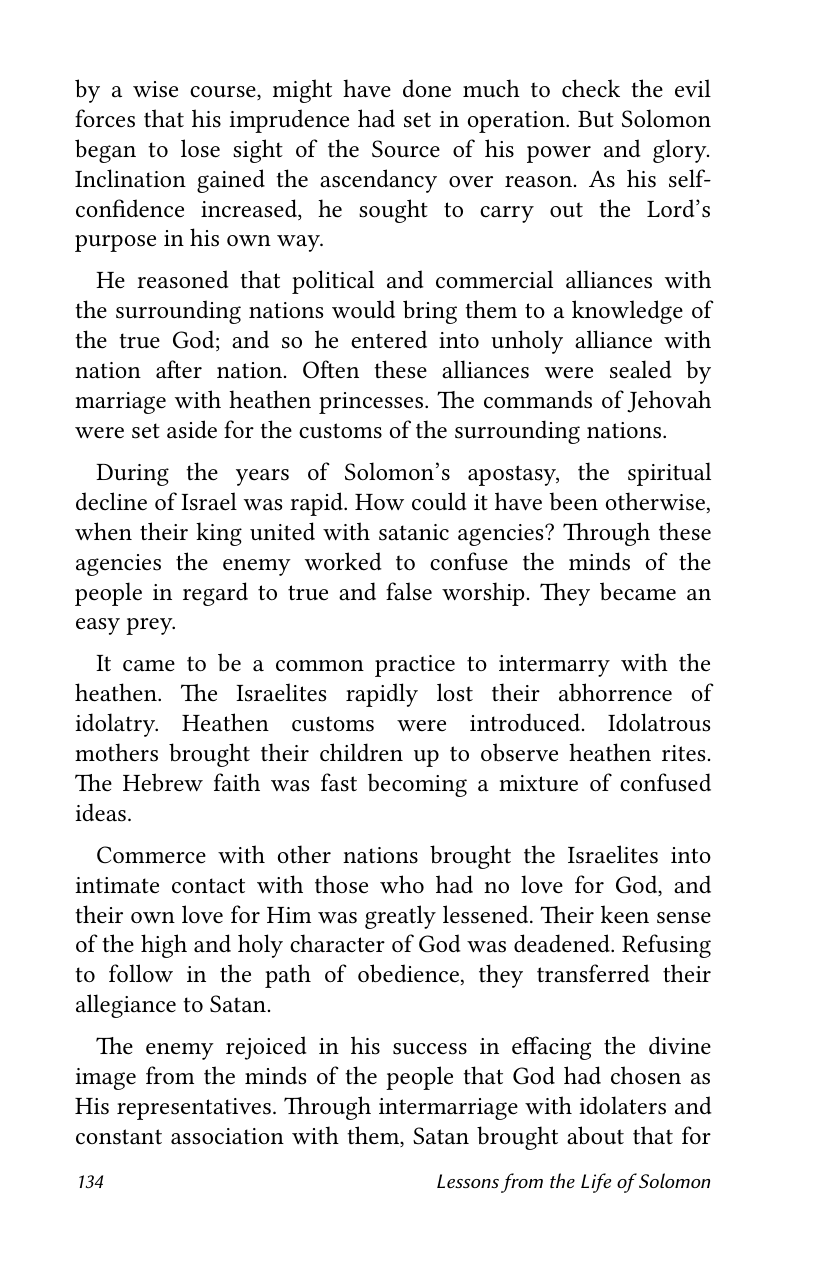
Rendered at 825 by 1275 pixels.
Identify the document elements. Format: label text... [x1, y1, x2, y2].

text by a wise course, might have done much to check the evil forces that his imprudence had set in operation. But Solomon began to lose sight of the Source of his power and glory. Inclination gained the ascendancy over reason. As his self-confidence increased, he sought to carry out the Lord’s purpose in his own way. [75, 75, 712, 253]
text It came to be a common practice to intermarry with the heathen. The Israelites rapidly lost their abhorrence of idolatry. Heathen customs were introduced. Idolatrous mothers brought their children up to observe heathen rites. The Hebrew faith was fast becoming a mixture of confused ideas. [75, 649, 712, 827]
text During the years of Solomon’s apostasy, the spiritual decline of Israel was rapid. How could it have been otherwise, when their king united with satanic agencies? Through these agencies the enemy worked to confuse the minds of the people in regard to true and false worship. They became an easy prey. [75, 458, 712, 636]
text He reasoned that political and commercial alliances with the surrounding nations would bring them to a knowledge of the true God; and so he entered into unholy alliance with nation after nation. Often these alliances were sealed by marriage with heathen princesses. The commands of Jehovah were set aside for the customs of the surrounding nations. [75, 266, 712, 444]
text The enemy rejoiced in his success in effacing the divine image from the minds of the people that God had chosen as His representatives. Through intermarriage with idolaters and constant association with them, Satan brought about that for [75, 1032, 712, 1151]
text Commerce with other nations brought the Israelites into intimate contact with those who had no love for God, and their own love for Him was greatly lessened. Their keen sense of the high and holy character of God was deadened. Refusing to follow in the path of obedience, they transferred their allegiance to Satan. [75, 841, 712, 1019]
